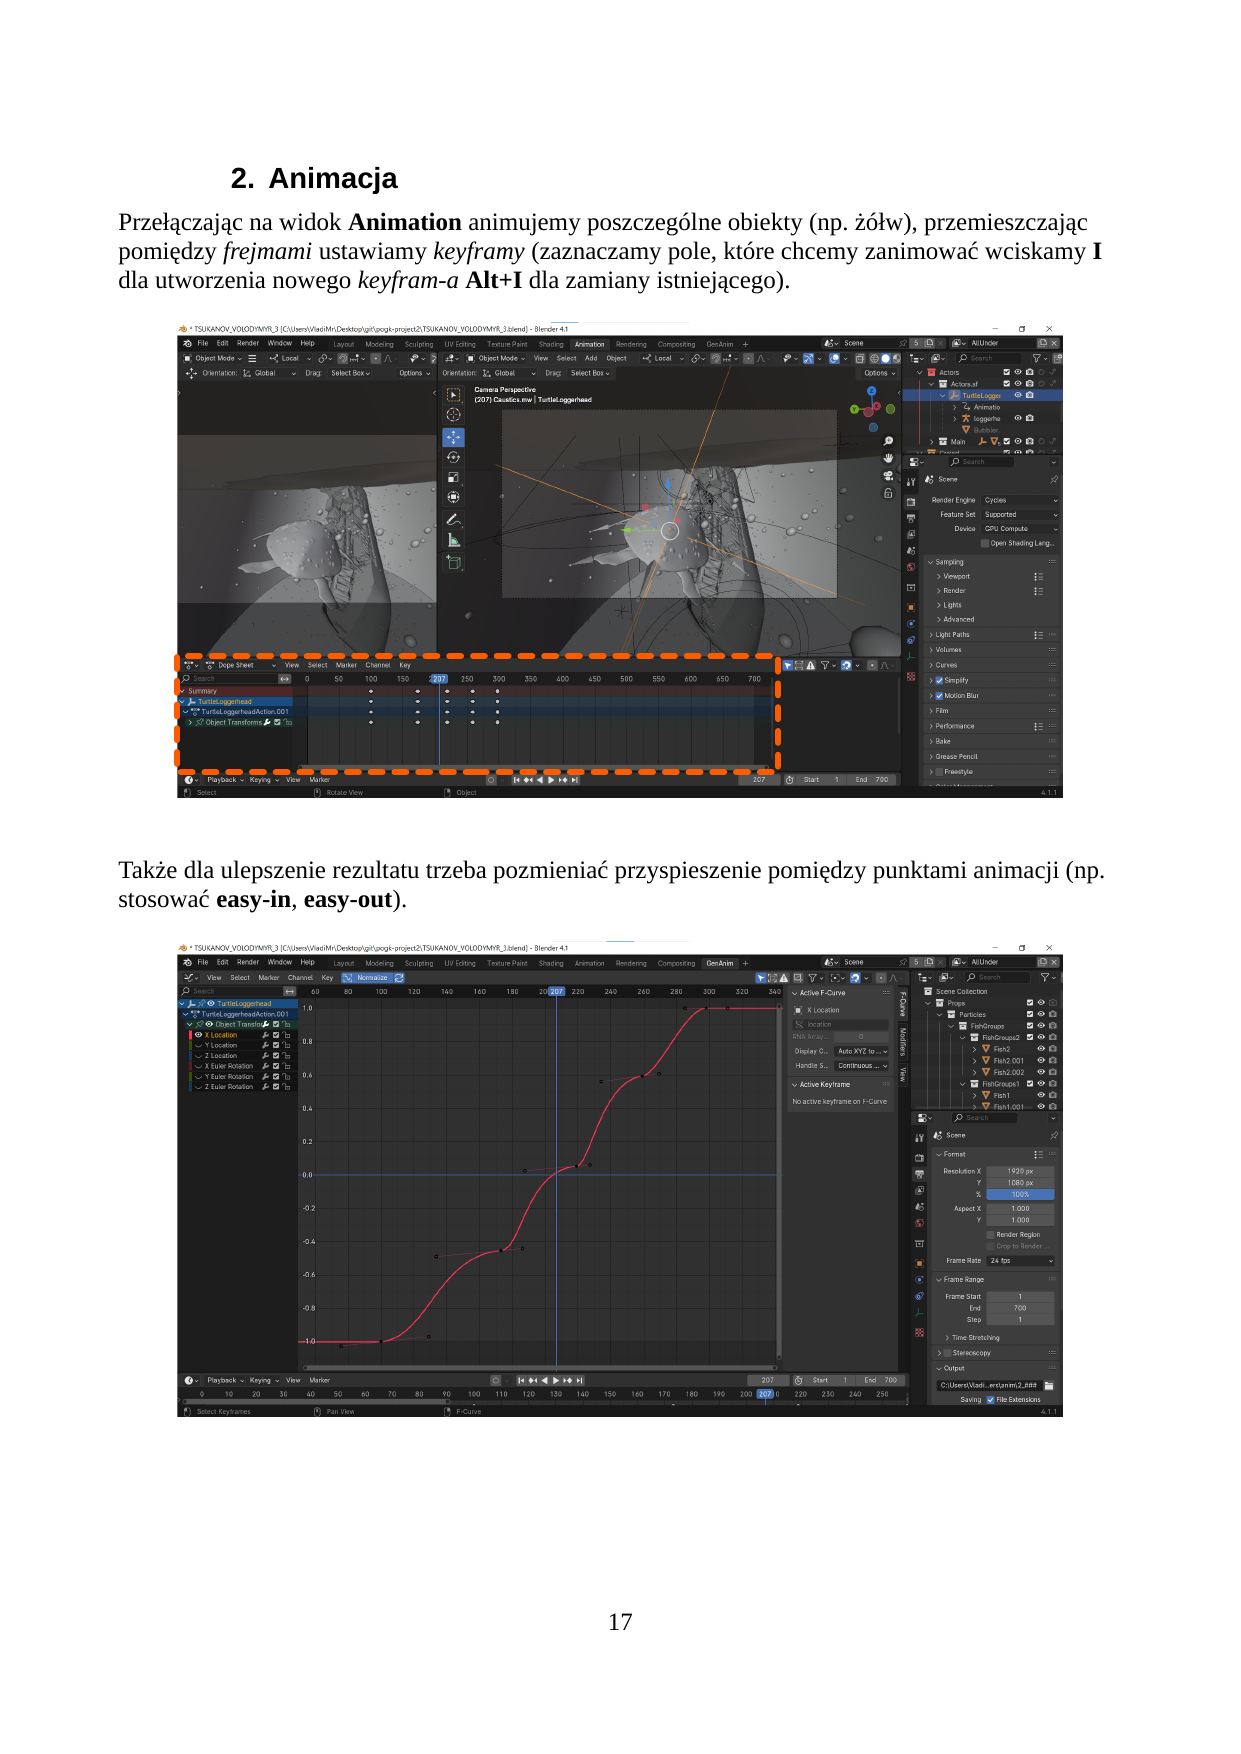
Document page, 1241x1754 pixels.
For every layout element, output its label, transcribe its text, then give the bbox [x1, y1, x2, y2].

subtitle Animacja [231, 161, 1122, 195]
text Także dla ulepszenie rezultatu trzeba pozmieniać przyspieszenie pomiędzy punktami animacji (np. stosować easy-in, easy-out). [118, 855, 1122, 913]
text Przełączając na widok Animation animujemy poszczególne obiekty (np. żółw), przemieszczając pomiędzy frejmami ustawiamy keyframy (zaznaczamy pole, które chcemy zanimować wciskamy I dla utworzenia nowego keyfram-a Alt+I dla zamiany istniejącego). [118, 207, 1122, 294]
picture [177, 941, 1063, 1417]
picture [177, 322, 1063, 798]
